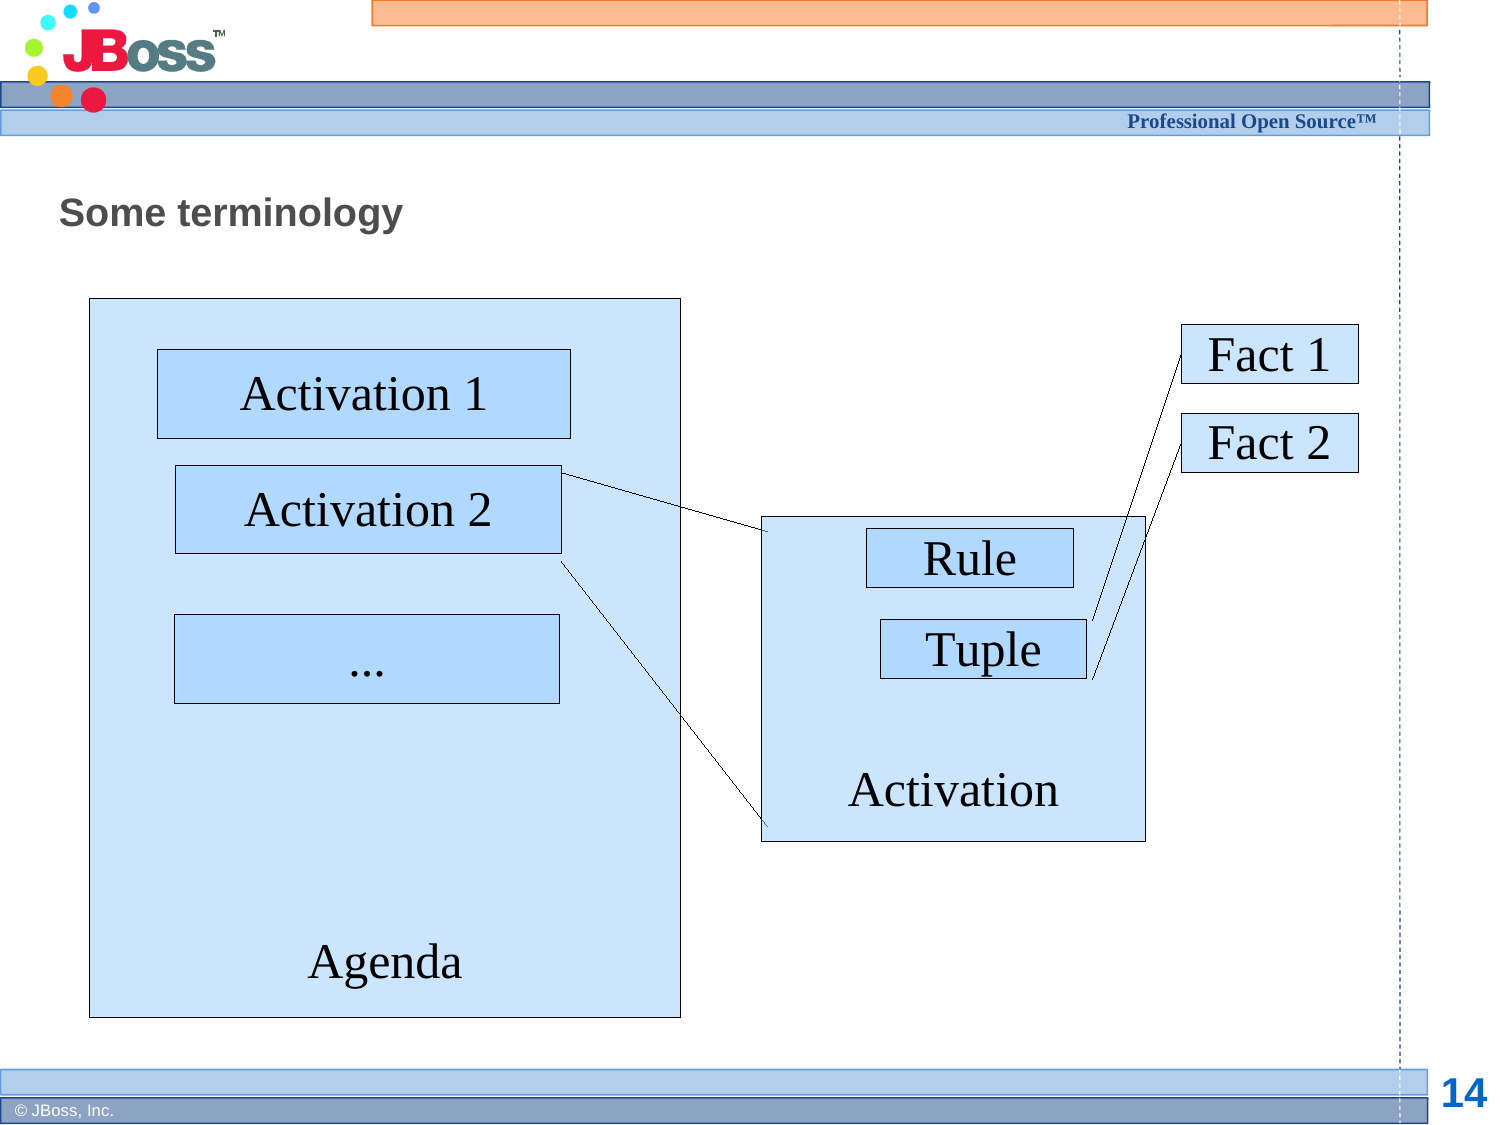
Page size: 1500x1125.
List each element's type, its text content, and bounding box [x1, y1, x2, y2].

text_box Agenda [89, 298, 681, 1018]
text_box Fact 1 [1181, 324, 1359, 384]
text_box Rule [866, 528, 1074, 588]
text_box Activation 1 [157, 349, 571, 439]
text_box Activation 2 [175, 465, 562, 554]
text_box Fact 2 [1181, 413, 1359, 473]
title Some terminology [59, 129, 1347, 296]
text_box Tuple [880, 619, 1087, 679]
text_box Activation [761, 516, 1146, 842]
text_box ... [174, 614, 560, 704]
